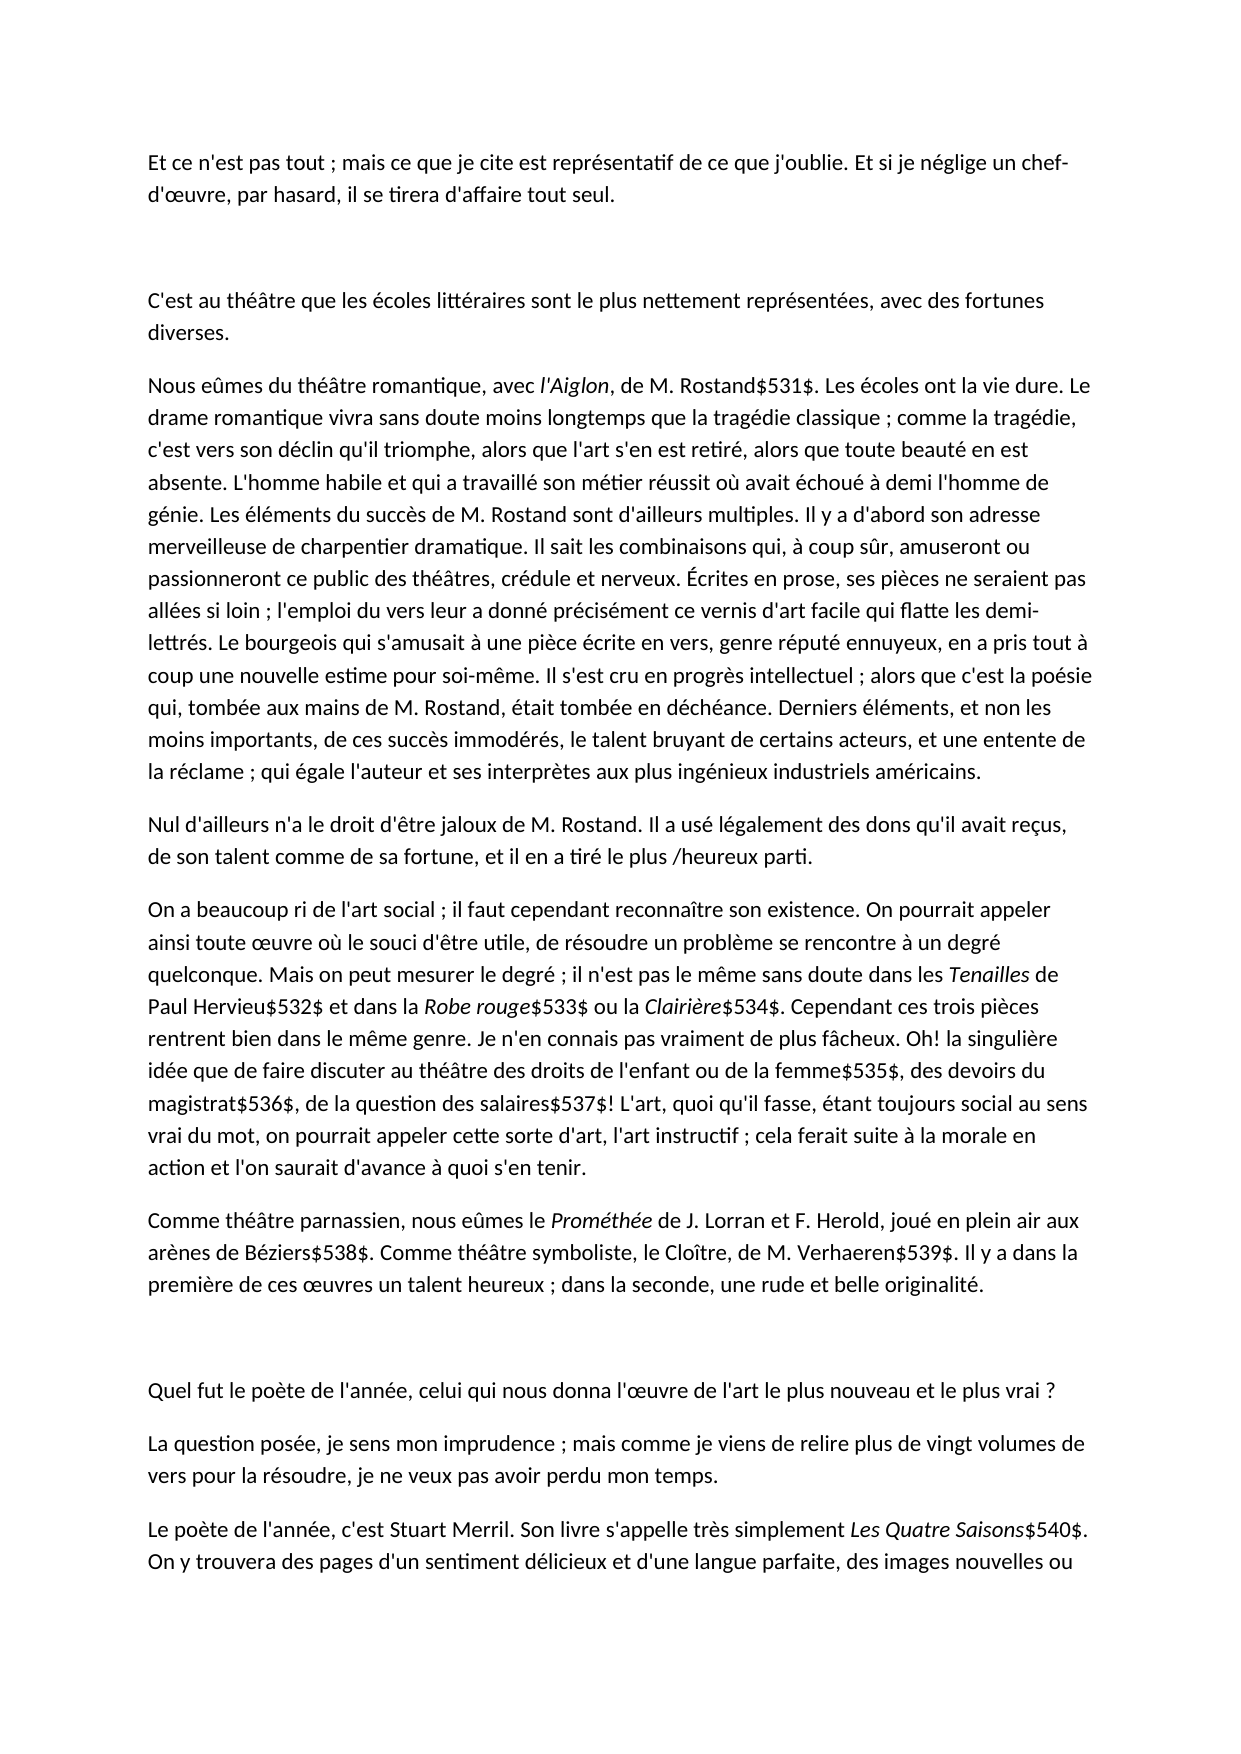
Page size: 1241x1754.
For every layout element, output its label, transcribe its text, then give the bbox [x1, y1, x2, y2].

text Et ce n'est pas tout ; mais ce que je cite est représentatif de ce que j'oublie. Et si je néglige un chef-d'œuvre, par hasard, il se tirera d'affaire tout seul. [148, 148, 1093, 208]
text On a beaucoup ri de l'art social ; il faut cependant reconnaître son existence. On pourrait appeler ainsi toute œuvre où le souci d'être utile, de résoudre un problème se rencontre à un degré quelconque. Mais on peut mesurer le degré ; il n'est pas le même sans doute dans les Tenailles de Paul Hervieu$532$ et dans la Robe rouge$533$ ou la Clairière$534$. Cependant ces trois pièces rentrent bien dans le même genre. Je n'en connais pas vraiment de plus fâcheux. Oh! la singulière idée que de faire discuter au théâtre des droits de l'enfant ou de la femme$535$, des devoirs du magistrat$536$, de la question des salaires$537$! L'art, quoi qu'il fasse, étant toujours social au sens vrai du mot, on pourrait appeler cette sorte d'art, l'art instructif ; cela ferait suite à la morale en action et l'on saurait d'avance à quoi s'en tenir. [148, 896, 1093, 1181]
text La question posée, je sens mon imprudence ; mais comme je viens de relire plus de vingt volumes de vers pour la résoudre, je ne veux pas avoir perdu mon temps. [148, 1429, 1093, 1490]
text Nul d'ailleurs n'a le droit d'être jaloux de M. Rostand. Il a usé légalement des dons qu'il avait reçus, de son talent comme de sa fortune, et il en a tiré le plus /heureux parti. [148, 810, 1093, 871]
text Comme théâtre parnassien, nous eûmes le Prométhée de J. Lorran et F. Herold, joué en plein air aux arènes de Béziers$538$. Comme théâtre symboliste, le Cloître, de M. Verhaeren$539$. Il y a dans la première de ces œuvres un talent heureux ; dans la seconde, une rude et belle originalité. [148, 1206, 1093, 1298]
text Nous eûmes du théâtre romantique, avec l'Aiglon, de M. Rostand$531$. Les écoles ont la vie dure. Le drame romantique vivra sans doute moins longtemps que la tragédie classique ; comme la tragédie, c'est vers son déclin qu'il triomphe, alors que l'art s'en est retiré, alors que toute beauté en est absente. L'homme habile et qui a travaillé son métier réussit où avait échoué à demi l'homme de génie. Les éléments du succès de M. Rostand sont d'ailleurs multiples. Il y a d'abord son adresse merveilleuse de charpentier dramatique. Il sait les combinaisons qui, à coup sûr, amuseront ou passionneront ce public des théâtres, crédule et nerveux. Écrites en prose, ses pièces ne seraient pas allées si loin ; l'emploi du vers leur a donné précisément ce vernis d'art facile qui flatte les demi-lettrés. Le bourgeois qui s'amusait à une pièce écrite en vers, genre réputé ennuyeux, en a pris tout à coup une nouvelle estime pour soi-même. Il s'est cru en progrès intellectuel ; alors que c'est la poésie qui, tombée aux mains de M. Rostand, était tombée en déchéance. Derniers éléments, et non les moins importants, de ces succès immodérés, le talent bruyant de certains acteurs, et une entente de la réclame ; qui égale l'auteur et ses interprètes aux plus ingénieux industriels américains. [148, 371, 1093, 785]
text Quel fut le poète de l'année, celui qui nous donna l'œuvre de l'art le plus nouveau et le plus vrai ? [148, 1376, 1093, 1404]
text C'est au théâtre que les écoles littéraires sont le plus nettement représentées, avec des fortunes diverses. [148, 286, 1093, 346]
text Le poète de l'année, c'est Stuart Merril. Son livre s'appelle très simplement Les Quatre Saisons$540$. On y trouvera des pages d'un sentiment délicieux et d'une langue parfaite, des images nouvelles ou [148, 1515, 1093, 1575]
